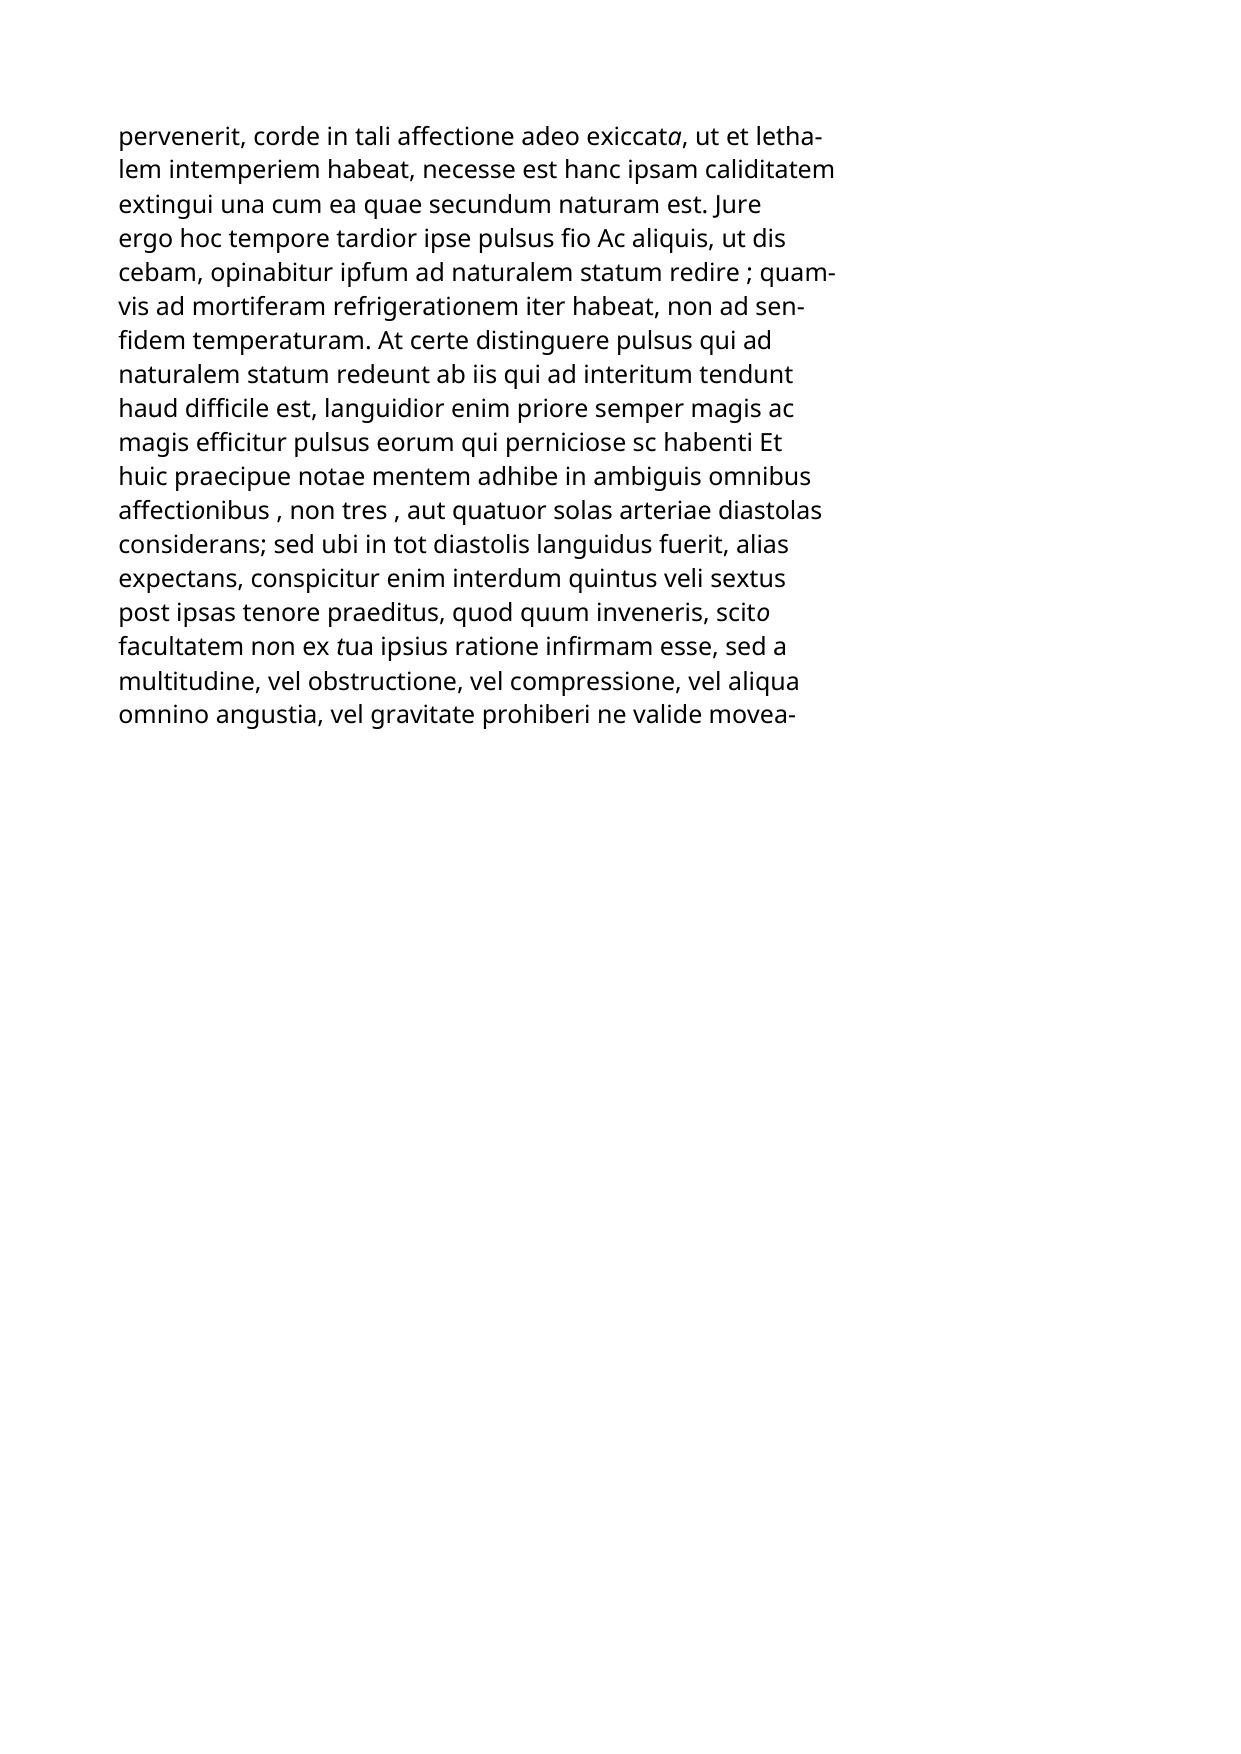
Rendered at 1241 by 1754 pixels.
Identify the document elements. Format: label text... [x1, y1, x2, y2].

text pervenerit, corde in tali affectione adeo exiccata, ut et letha- lem intemperiem habeat, necesse est hanc ipsam caliditatem extingui una cum ea quae secundum naturam est. Jure ergo hoc tempore tardior ipse pulsus fio Ac aliquis, ut dis cebam, opinabitur ipfum ad naturalem statum redire ; quam- vis ad mortiferam refrigerationem iter habeat, non ad sen- fidem temperaturam. At certe distinguere pulsus qui ad naturalem statum redeunt ab iis qui ad interitum tendunt haud difficile est, languidior enim priore semper magis ac magis efficitur pulsus eorum qui perniciose sc habenti Et huic praecipue notae mentem adhibe in ambiguis omnibus affectionibus , non tres , aut quatuor solas arteriae diastolas considerans; sed ubi in tot diastolis languidus fuerit, alias expectans, conspicitur enim interdum quintus veli sextus post ipsas tenore praeditus, quod quum inveneris, scito facultatem non ex tua ipsius ratione infirmam esse, sed a multitudine, vel obstructione, vel compressione, vel aliqua omnino angustia, vel gravitate prohiberi ne valide movea- [118, 118, 1122, 731]
